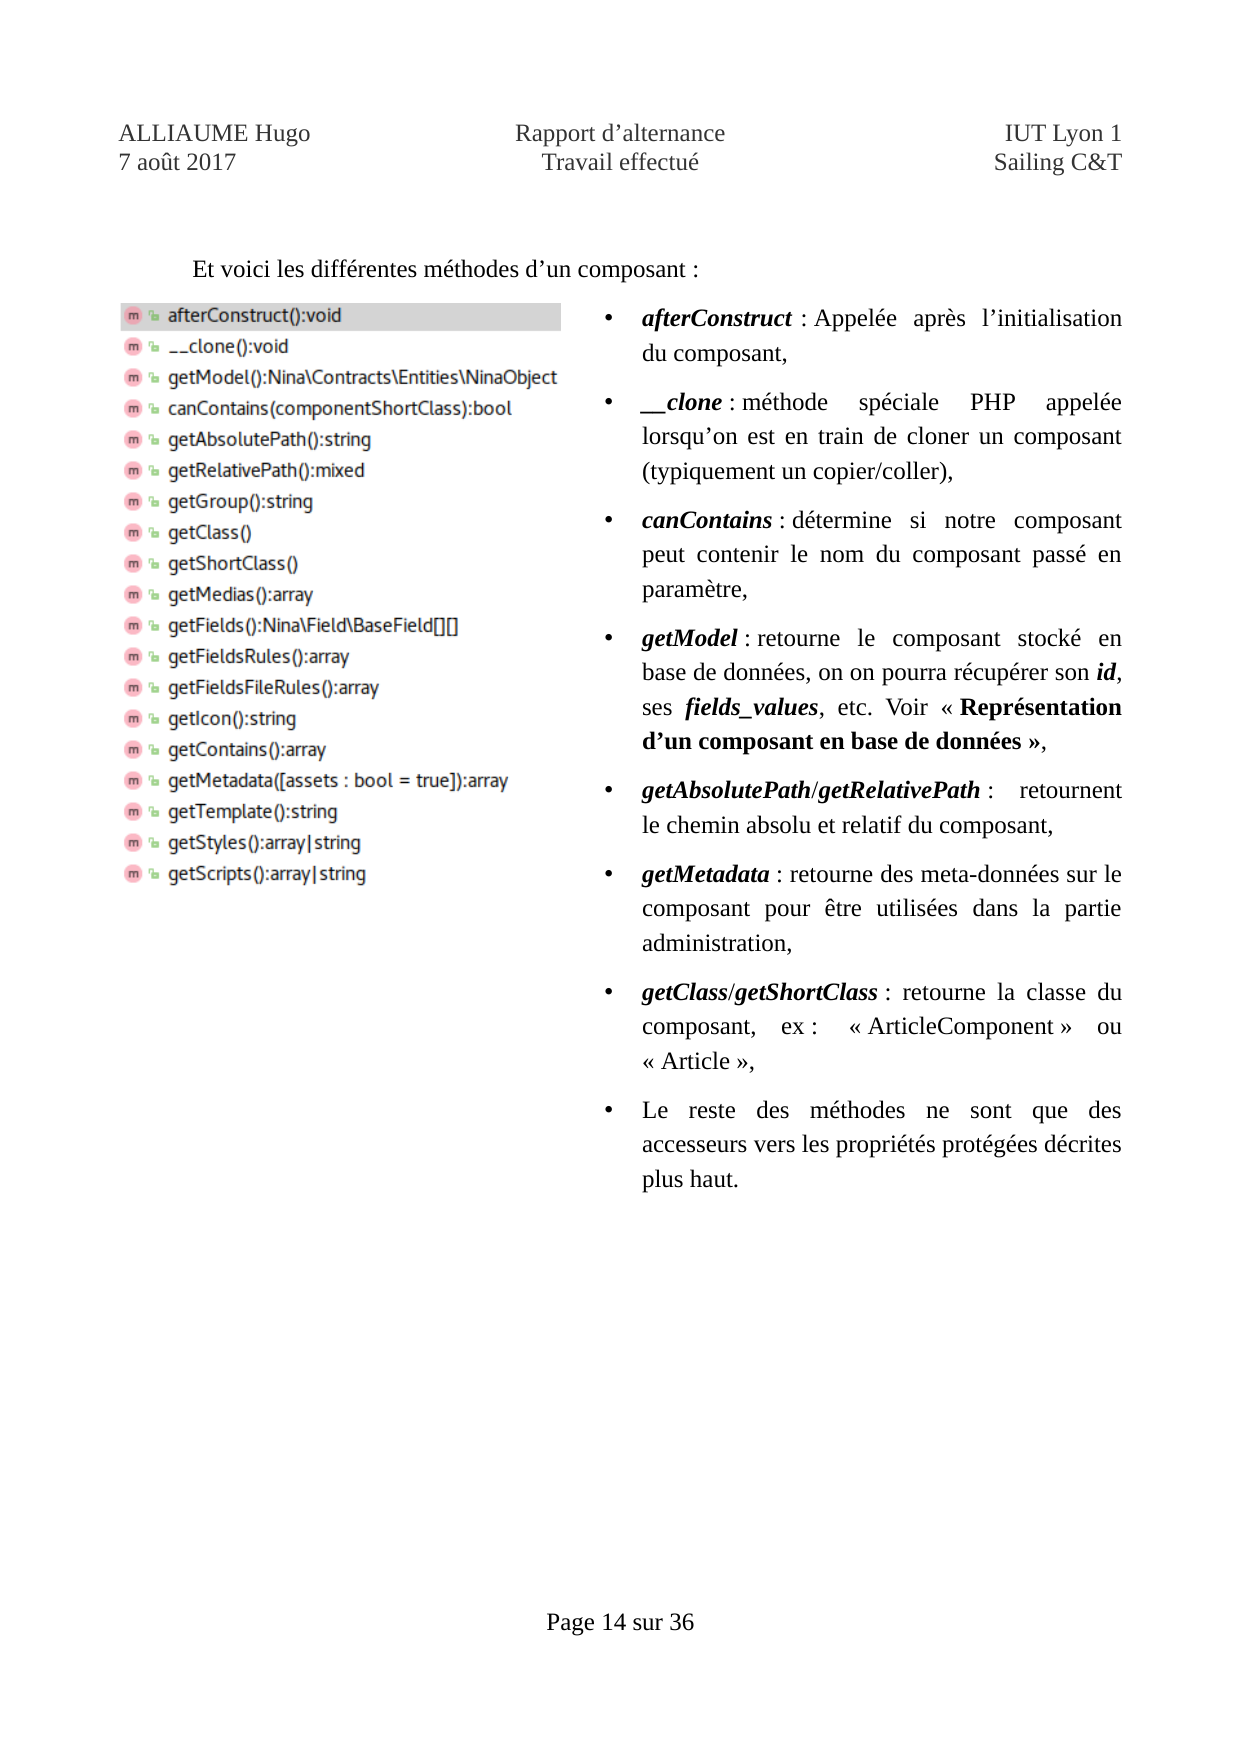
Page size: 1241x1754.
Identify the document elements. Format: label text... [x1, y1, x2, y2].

table_header [118, 303, 567, 1207]
picture [120, 303, 561, 897]
table_header afterConstruct : Appelée après l’initialisation du composant, __clone : méthode spéciale PHP appelée lorsqu’on est en train de cloner un composant (typiquement un copier/coller), canContains : détermine si notre composant peut contenir le nom du composant passé en paramètre, getModel : retourne le composant stocké en base de données, on on pourra récupérer son id, ses fields_values, etc. Voir « Représentation d’un composant en base de données », getAbsolutePath/getRelativePath : retournent le chemin absolu et relatif du composant, getMetadata : retourne des meta-données sur le composant pour être utilisées dans la partie administration, getClass/getShortClass : retourne la classe du composant, ex : « ArticleComponent » ou « Article », Le reste des méthodes ne sont que des accesseurs vers les propriétés protégées décrites plus haut. [567, 303, 1122, 1207]
text Et voici les différentes méthodes d’un composant : [118, 254, 1122, 283]
